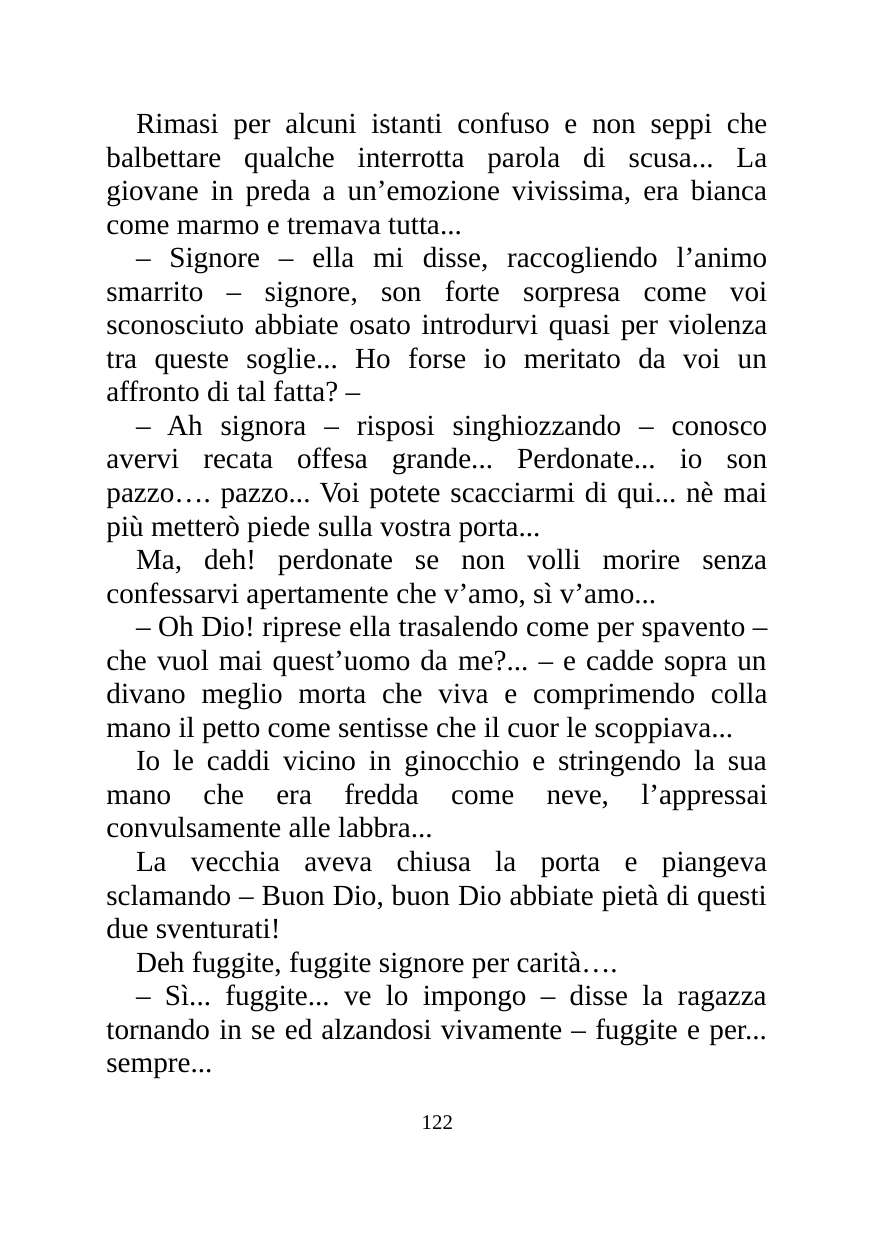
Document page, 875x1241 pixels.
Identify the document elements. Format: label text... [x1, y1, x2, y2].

text Ma, deh! perdonate se non volli morire senza confessarvi apertamente che v’amo, sì v’amo... [106, 542, 768, 609]
text Io le caddi vicino in ginocchio e stringendo la sua mano che era fredda come neve, l’appressai convulsamente alle labbra... [106, 743, 768, 844]
text Deh fuggite, fuggite signore per carità…. [106, 945, 768, 978]
text – Sì... fuggite... ve lo impongo – disse la ragazza tornando in se ed alzandosi vivamente – fuggite e per... sempre... [106, 978, 768, 1079]
text – Oh Dio! riprese ella trasalendo come per spavento – che vuol mai quest’uomo da me?... – e cadde sopra un divano meglio morta che viva e comprimendo colla mano il petto come sentisse che il cuor le scoppiava... [106, 609, 768, 743]
text La vecchia aveva chiusa la porta e piangeva sclamando – Buon Dio, buon Dio abbiate pietà di questi due sventurati! [106, 844, 768, 945]
text – Ah signora – risposi singhiozzando – conosco avervi recata offesa grande... Perdonate... io son pazzo…. pazzo... Voi potete scacciarmi di qui... nè mai più metterò piede sulla vostra porta... [106, 408, 768, 542]
text Rimasi per alcuni istanti confuso e non seppi che balbettare qualche interrotta parola di scusa... La giovane in preda a un’emozione vivissima, era bianca come marmo e tremava tutta... [106, 106, 768, 240]
text – Signore – ella mi disse, raccogliendo l’animo smarrito – signore, son forte sorpresa come voi sconosciuto abbiate osato introdurvi quasi per violenza tra queste soglie... Ho forse io meritato da voi un affronto di tal fatta? – [106, 240, 768, 408]
